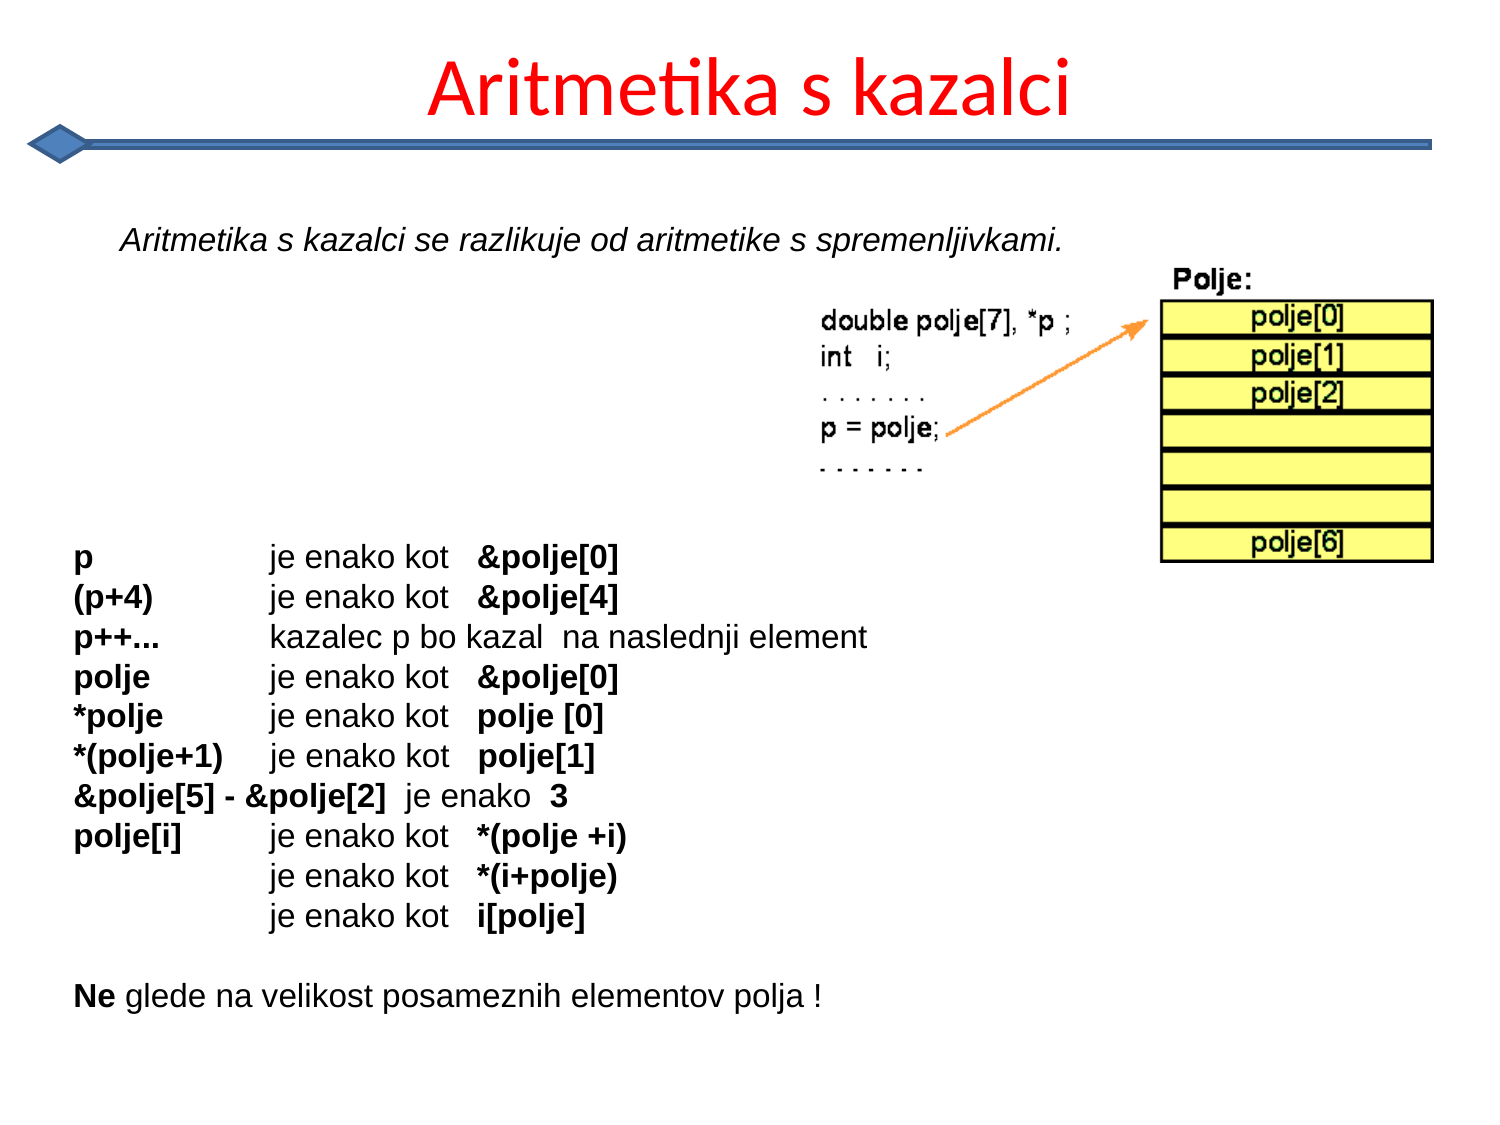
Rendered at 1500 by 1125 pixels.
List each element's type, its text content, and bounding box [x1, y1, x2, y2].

picture [808, 257, 1434, 563]
text_box p je enako kot &polje[0] (p+4) je enako kot &polje[4] p++... kazalec p bo kazal na naslednji element polje je enako kot &polje[0] *polje je enako kot polje [0] *(polje+1) je enako kot polje[1] &polje[5] - &polje[2] je enako 3 polje[i] je enako kot *(polje +i) je enako kot *(i+polje) je enako kot i[polje] Ne glede na velikost posameznih elementov polja ! [58, 527, 1337, 1022]
title Aritmetika s kazalci [75, 23, 1426, 141]
text_box Aritmetika s kazalci se razlikuje od aritmetike s spremenljivkami. [105, 210, 1290, 267]
